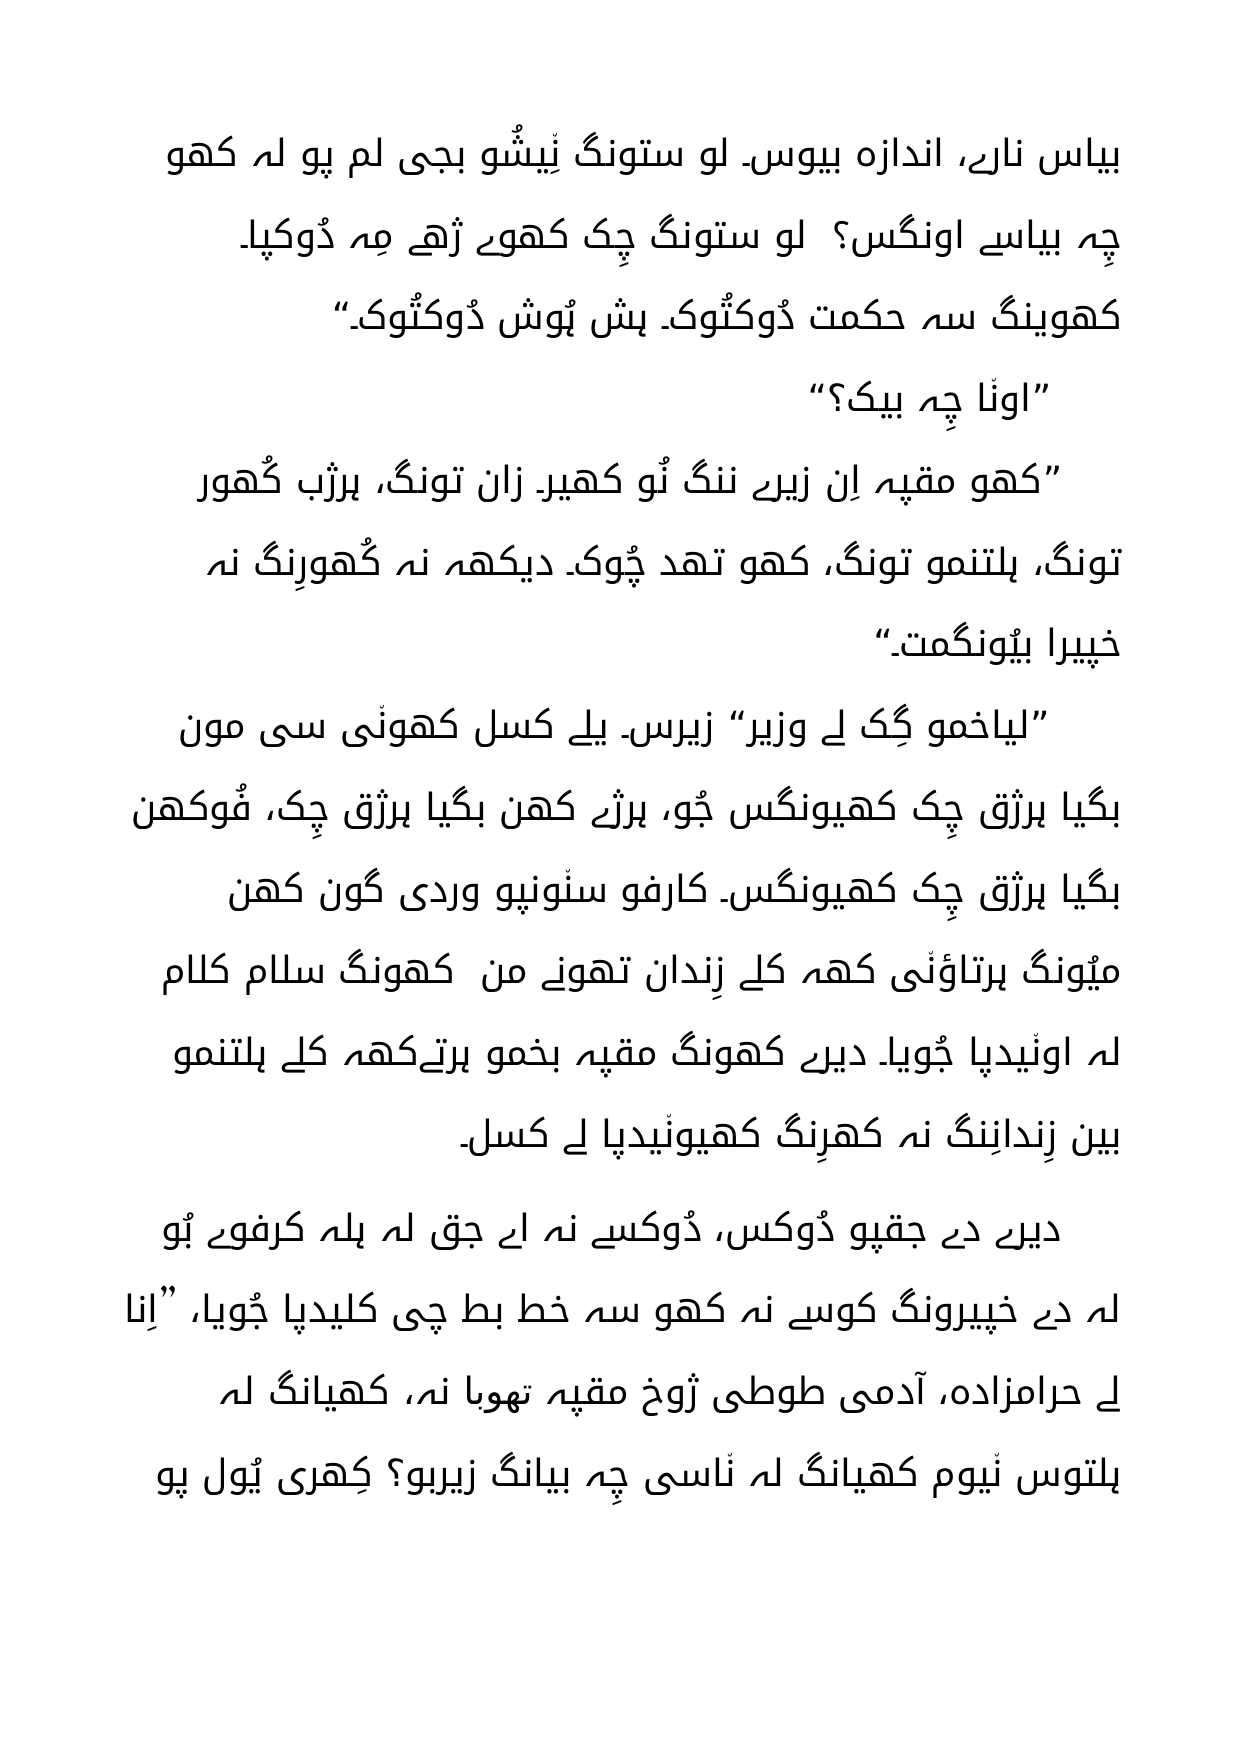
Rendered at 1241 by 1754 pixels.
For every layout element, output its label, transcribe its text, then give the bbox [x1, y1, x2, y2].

text دیرے دے جقپو دُوکس، دُوکسے نہ اے جق لہ ہلہ کرفوے بُو لہ دے خپیرونگ کوسے نہ کھو سہ خط بط چی کلیدپا جُویا، ”اِنا لے حرامزادہ، آدمی طوطی ژوخ مقپہ تھوبا نہ، کھیانگ لہ ہلتوس ن٘یوم کھیانگ لہ ن٘اسی چِہ بیانگ زیربو؟ کِھری یُول پو [118, 1193, 1122, 1509]
text ”اون٘ا چِہ بیک؟“ [118, 363, 1122, 434]
text ”کھو مقپہ اِن زیرے ننگ نُو کھیر۔ زان تونگ، ہرژب کُھور تونگ، ہلتنمو تونگ، کھو تھد چُوک۔ دیکھہ نہ کُھورِنگ نہ خپیرا بیُونگمت۔“ [118, 445, 1122, 680]
text ”لیاخمو گِک لے وزیر“ زیرس۔ یلے کسل کھون٘ی سی مون بگیا ہرژق چِک کھیونگس جُو، ہرژے کھن بگیا ہرژق چِک، فُوکھن بگیا ہرژق چِک کھیونگس۔ کارفو سن٘ونپو وردی گون کھن میُونگ ہرتاؤن٘ی کھہ کلے زِندان تھونے من کھونگ سلام کلام لہ اون٘یدپا جُویا۔ دیرے کھونگ مقپہ بخمو ہرتےکھہ کلے ہلتنمو بین زِندانِنگ نہ کھرِنگ کھیون٘یدپا لے کسل۔ [118, 691, 1122, 1171]
text بیاس نارے، اندازہ بیوس۔ لو ستونگ نِ٘یشُو بجی لم پو لہ کھو چِہ بیاسے اونگس؟ لو ستونگ چِک کھوے ژھے مِہ دُوکپا۔ کھوینگ سہ حکمت دُوکتُوک۔ ہش ہُوش دُوکتُوک۔“ [118, 118, 1122, 353]
